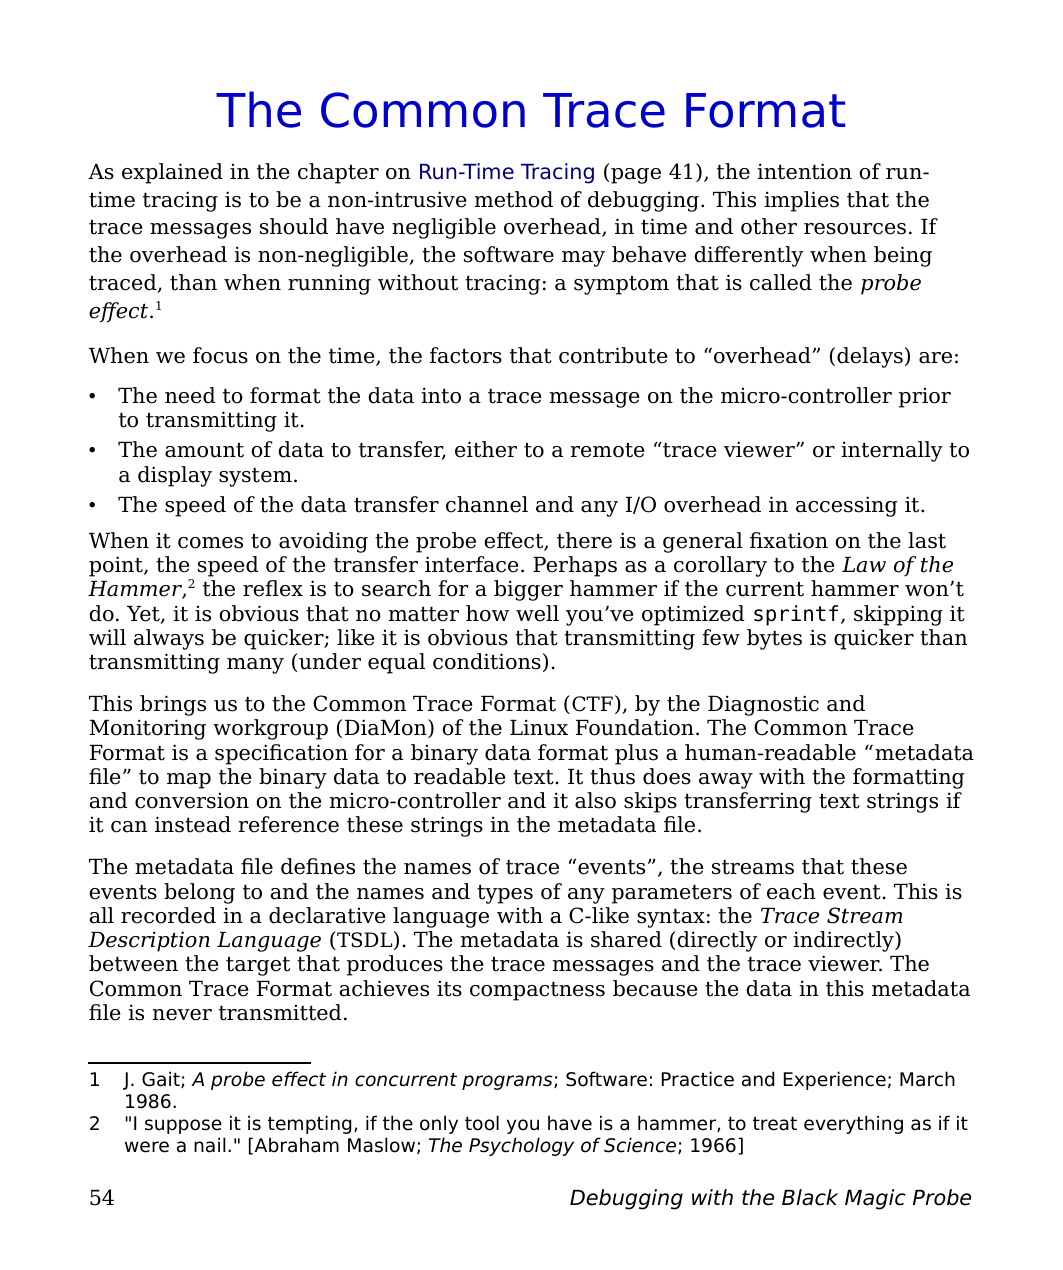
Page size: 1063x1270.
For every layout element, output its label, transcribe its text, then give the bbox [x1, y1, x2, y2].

text This brings us to the Common Trace Format (CTF), by the Diagnostic and Monitoring workgroup (DiaMon) of the Linux Foundation. The Common Trace Format is a specification for a binary data format plus a human-readable “metadata file” to map the binary data to readable text. It thus does away with the formatting and conversion on the micro-controller and it also skips transferring text strings if it can instead reference these strings in the metadata file. [88, 692, 974, 838]
text "I suppose it is tempting, if the only tool you have is a hammer, to treat everything as if it were a nail." [Abraham Maslow; The Psychology of Science; 1966] [88, 1113, 974, 1157]
text The metadata file defines the names of trace “events”, the streams that these events belong to and the names and types of any parameters of each event. This is all recorded in a declarative language with a C-like syntax: the Trace Stream Description Language (TSDL). The metadata is shared (directly or indirectly) between the target that produces the trace messages and the trace viewer. The Common Trace Format achieves its compactness because the data in this metadata file is never transmitted. [88, 855, 974, 1025]
subtitle The Common Trace Format [88, 84, 974, 138]
text As explained in the chapter on Run-Time Tracing (page 41), the intention of run-time tracing is to be a non-intrusive method of debugging. This implies that the trace messages should have negligible overhead, in time and other resources. If the overhead is non-negligible, the software may behave differently when being traced, than when running without tracing: a symptom that is called the probe effect. [88, 160, 974, 323]
text When it comes to avoiding the probe effect, there is a general fixation on the last point, the speed of the transfer interface. Perhaps as a corollary to the Law of the Hammer, the reflex is to search for a bigger hammer if the current hammer won’t do. Yet, it is obvious that no matter how well you’ve optimized sprintf, skipping it will always be quicker; like it is obvious that transmitting few bytes is quicker than transmitting many (under equal conditions). [88, 529, 974, 674]
text When we focus on the time, the factors that contribute to “overhead” (delays) are: [88, 344, 974, 369]
list The speed of the data transfer channel and any I/O overhead in accessing it. [88, 493, 974, 517]
list The amount of data to transfer, either to a remote “trace viewer” or internally to a display system. [88, 438, 974, 487]
text J. Gait; A probe effect in concurrent programs; Software: Practice and Experience; March 1986. [88, 1069, 974, 1113]
list The need to format the data into a trace message on the micro-controller prior to transmitting it. [88, 384, 974, 432]
